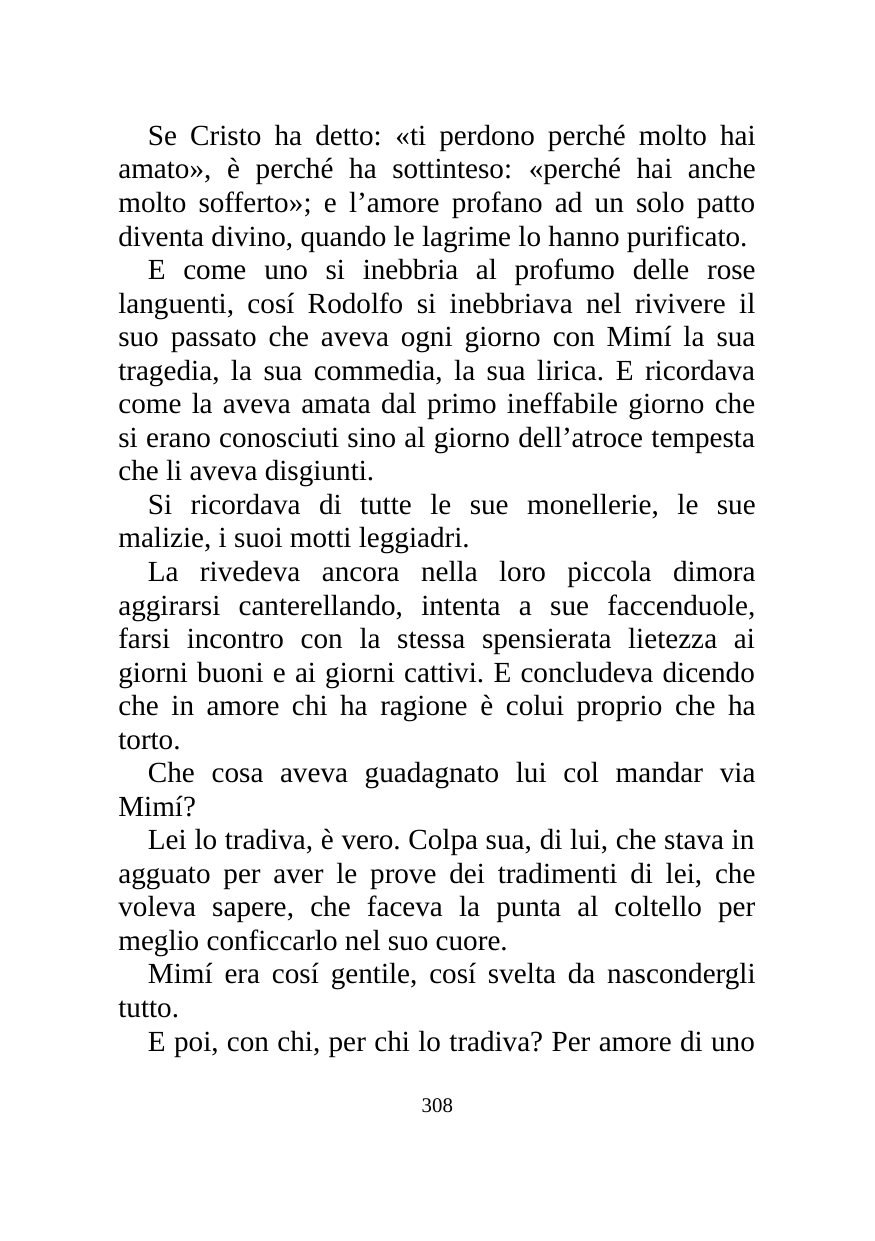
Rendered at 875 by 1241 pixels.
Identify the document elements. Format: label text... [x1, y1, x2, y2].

text Che cosa aveva guadagnato lui col mandar via Mimí? [118, 755, 756, 822]
text Si ricordava di tutte le sue monellerie, le sue malizie, i suoi motti leggiadri. [118, 487, 756, 554]
text E come uno si inebbria al profumo delle rose languenti, cosí Rodolfo si inebbriava nel rivivere il suo passato che aveva ogni giorno con Mimí la sua tragedia, la sua commedia, la sua lirica. E ricordava come la aveva amata dal primo ineffabile giorno che si erano conosciuti sino al giorno dell’atroce tempesta che li aveva disgiunti. [118, 252, 756, 487]
text La rivedeva ancora nella loro piccola dimora aggirarsi canterellando, intenta a sue faccenduole, farsi incontro con la stessa spensierata lietezza ai giorni buoni e ai giorni cattivi. E concludeva dicendo che in amore chi ha ragione è colui proprio che ha torto. [118, 554, 756, 755]
text Mimí era cosí gentile, cosí svelta da nascondergli tutto. [118, 957, 756, 1024]
text Se Cristo ha detto: «ti perdono perché molto hai amato», è perché ha sottinteso: «perché hai anche molto sofferto»; e l’amore profano ad un solo patto diventa divino, quando le lagrime lo hanno purificato. [118, 118, 756, 252]
text E poi, con chi, per chi lo tradiva? Per amore di uno [118, 1024, 756, 1057]
text Lei lo tradiva, è vero. Colpa sua, di lui, che stava in agguato per aver le prove dei tradimenti di lei, che voleva sapere, che faceva la punta al coltello per meglio conficcarlo nel suo cuore. [118, 822, 756, 957]
